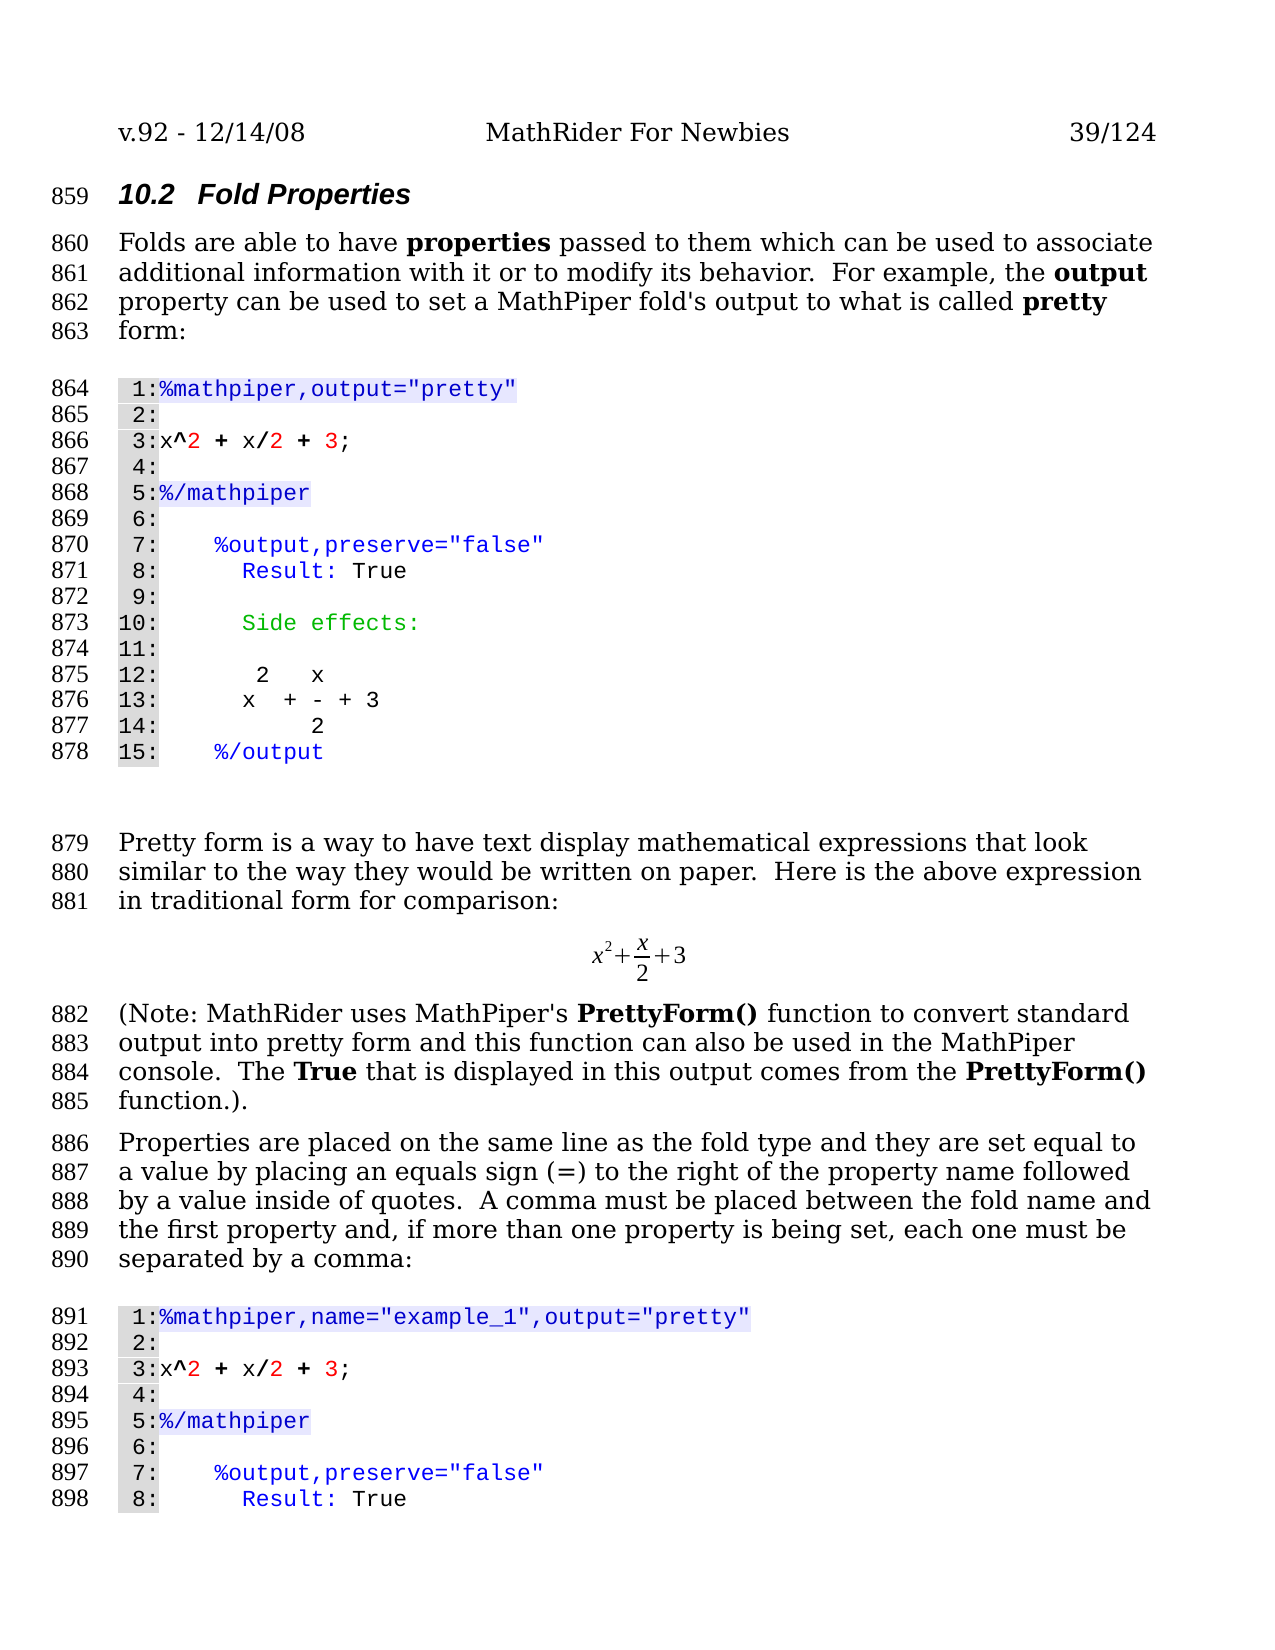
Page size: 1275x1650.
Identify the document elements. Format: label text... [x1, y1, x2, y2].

text 1:%mathpiper,output="pretty" [118, 378, 1157, 403]
text 8: Result: True [118, 1487, 1157, 1513]
text 15: %/output [118, 741, 1157, 767]
text 3:x^2 + x/2 + 3; [118, 1357, 1157, 1383]
text Properties are placed on the same line as the fold type and they are set equal to a value by placing an equals sign (=) to the right of the property name followed by a value inside of quotes. A comma must be placed between the fold name and the first property and, if more than one property is being set, each one must be separated by a comma: [118, 1128, 1157, 1274]
text 6: [118, 1435, 1157, 1461]
text 14: 2 [118, 715, 1157, 741]
text 5:%/mathpiper [118, 481, 1157, 507]
text 5:%/mathpiper [118, 1409, 1157, 1435]
text 3:x^2 + x/2 + 3; [118, 429, 1157, 455]
text 11: [118, 637, 1157, 663]
text 10: Side effects: [118, 611, 1157, 637]
text Folds are able to have properties passed to them which can be used to associate additional information with it or to modify its behavior. For example, the output property can be used to set a MathPiper fold's output to what is called pretty form: [118, 228, 1157, 346]
text 9: [118, 585, 1157, 611]
text 6: [118, 507, 1157, 533]
text 4: [118, 1383, 1157, 1409]
text 12: 2 x [118, 663, 1157, 689]
text 2: [118, 403, 1157, 429]
text 4: [118, 455, 1157, 481]
text 8: Result: True [118, 559, 1157, 585]
text 7: %output,preserve="false" [118, 1461, 1157, 1487]
text (Note: MathRider uses MathPiper's PrettyForm() function to convert standard output into pretty form and this function can also be used in the MathPiper console. The True that is displayed in this output comes from the PrettyForm() function.). [118, 999, 1157, 1116]
text 13: x + - + 3 [118, 689, 1157, 715]
subtitle Fold Properties [118, 177, 1157, 210]
text 7: %output,preserve="false" [118, 533, 1157, 559]
text 2: [118, 1332, 1157, 1357]
text 1:%mathpiper,name="example_1",output="pretty" [118, 1306, 1157, 1332]
text Pretty form is a way to have text display mathematical expressions that look similar to the way they would be written on paper. Here is the above expression in traditional form for comparison: [118, 828, 1157, 916]
